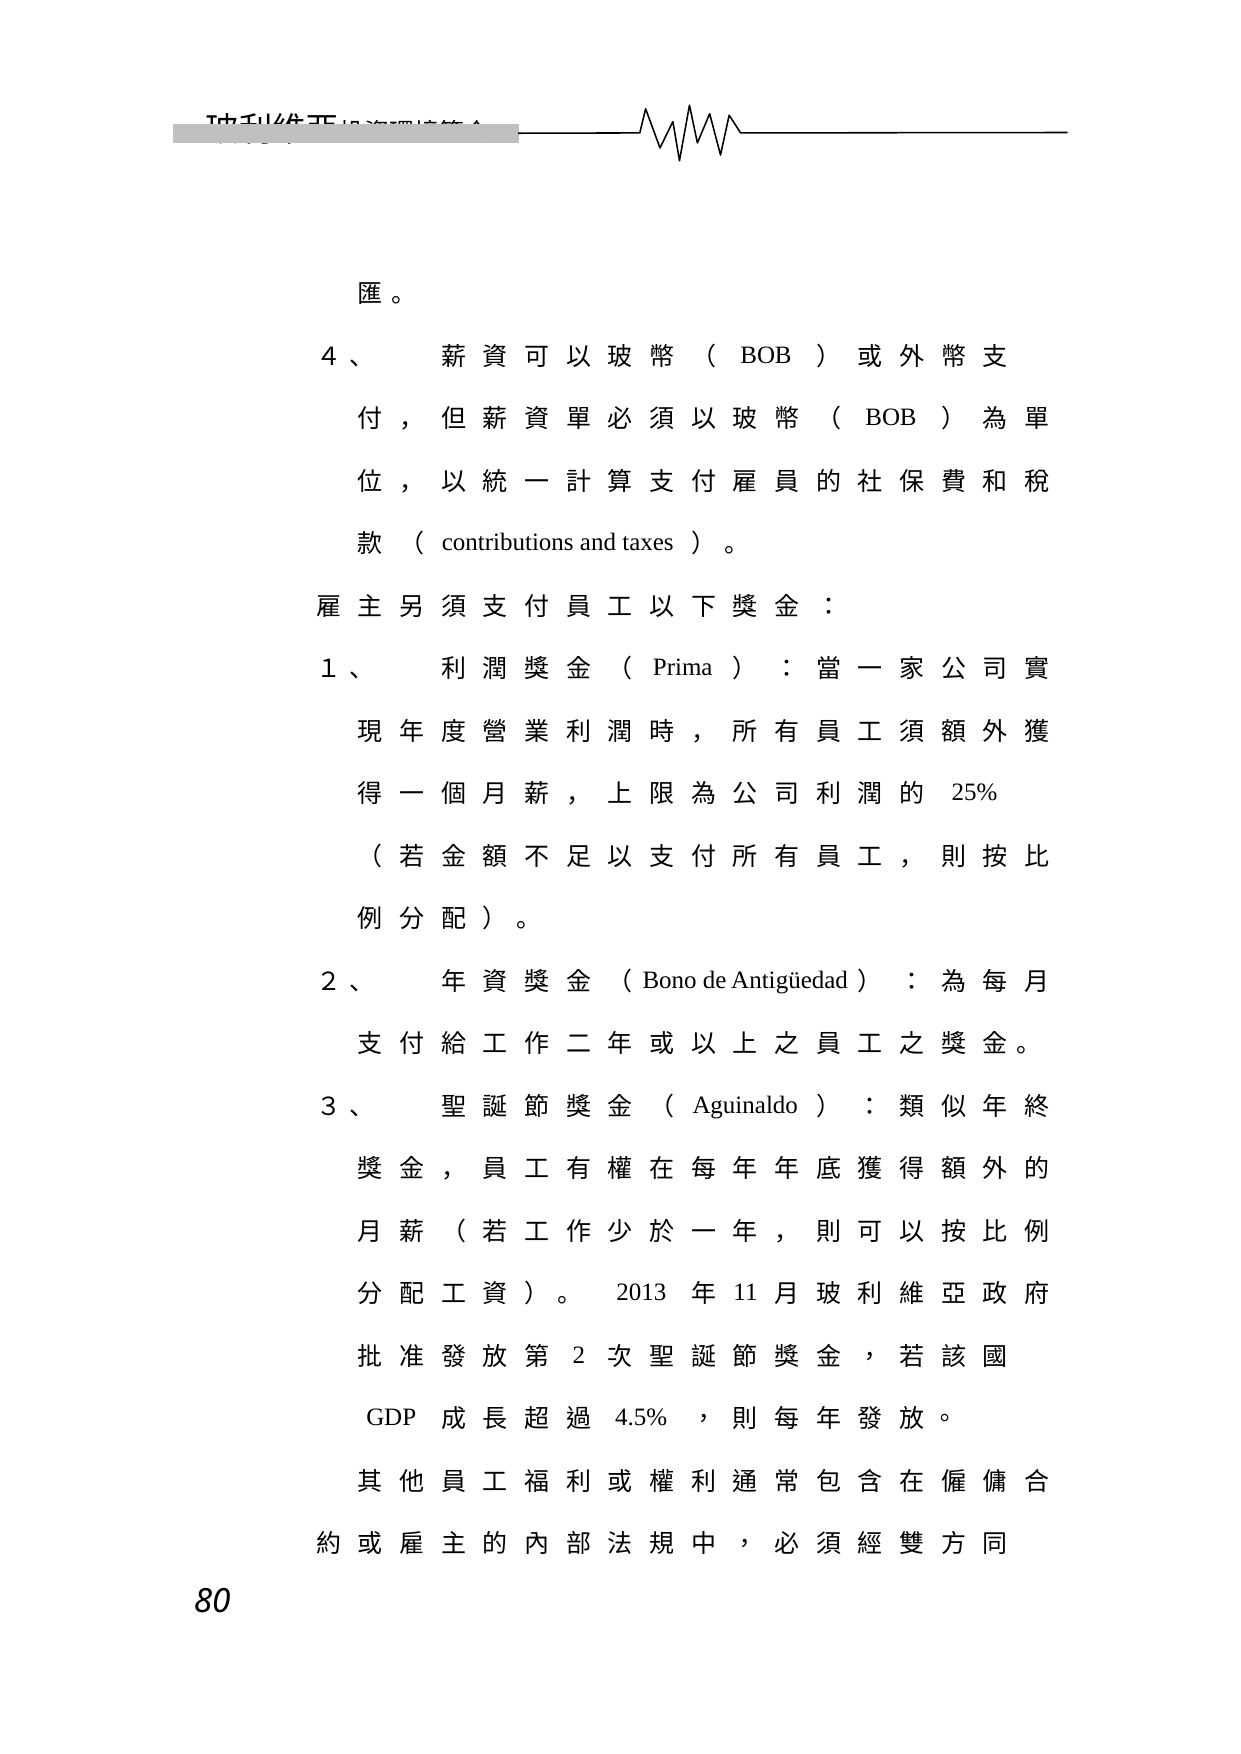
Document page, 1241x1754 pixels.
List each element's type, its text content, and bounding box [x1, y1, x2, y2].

text 其他員工福利或權利通常包含在僱傭合約或雇主的內部法規中，必須經雙方同 [281, 1438, 1058, 1563]
text 匯。 [281, 250, 1058, 313]
text ３、 聖誕節獎金（Aguinaldo）：類似年終獎金，員工有權在每年年底獲得額外的月薪（若工作少於一年，則可以按比例分配工資）。2013年11月玻利維亞政府批准發放第2次聖誕節獎金，若該國GDP成長超過4.5%，則每年發放。 [281, 1063, 1058, 1438]
text １、 利潤獎金（Prima）：當一家公司實現年度營業利潤時，所有員工須額外獲得一個月薪，上限為公司利潤的25%（若金額不足以支付所有員工，則按比例分配）。 [281, 625, 1058, 938]
text 雇主另須支付員工以下獎金： [281, 563, 1058, 625]
text ２、 年資獎金（Bono de Antigüedad）：為每月支付給工作二年或以上之員工之獎金。 [281, 938, 1058, 1063]
text ４、 薪資可以玻幣（BOB）或外幣支付，但薪資單必須以玻幣（BOB）為單位，以統一計算支付雇員的社保費和稅款（contributions and taxes）。 [281, 313, 1058, 563]
